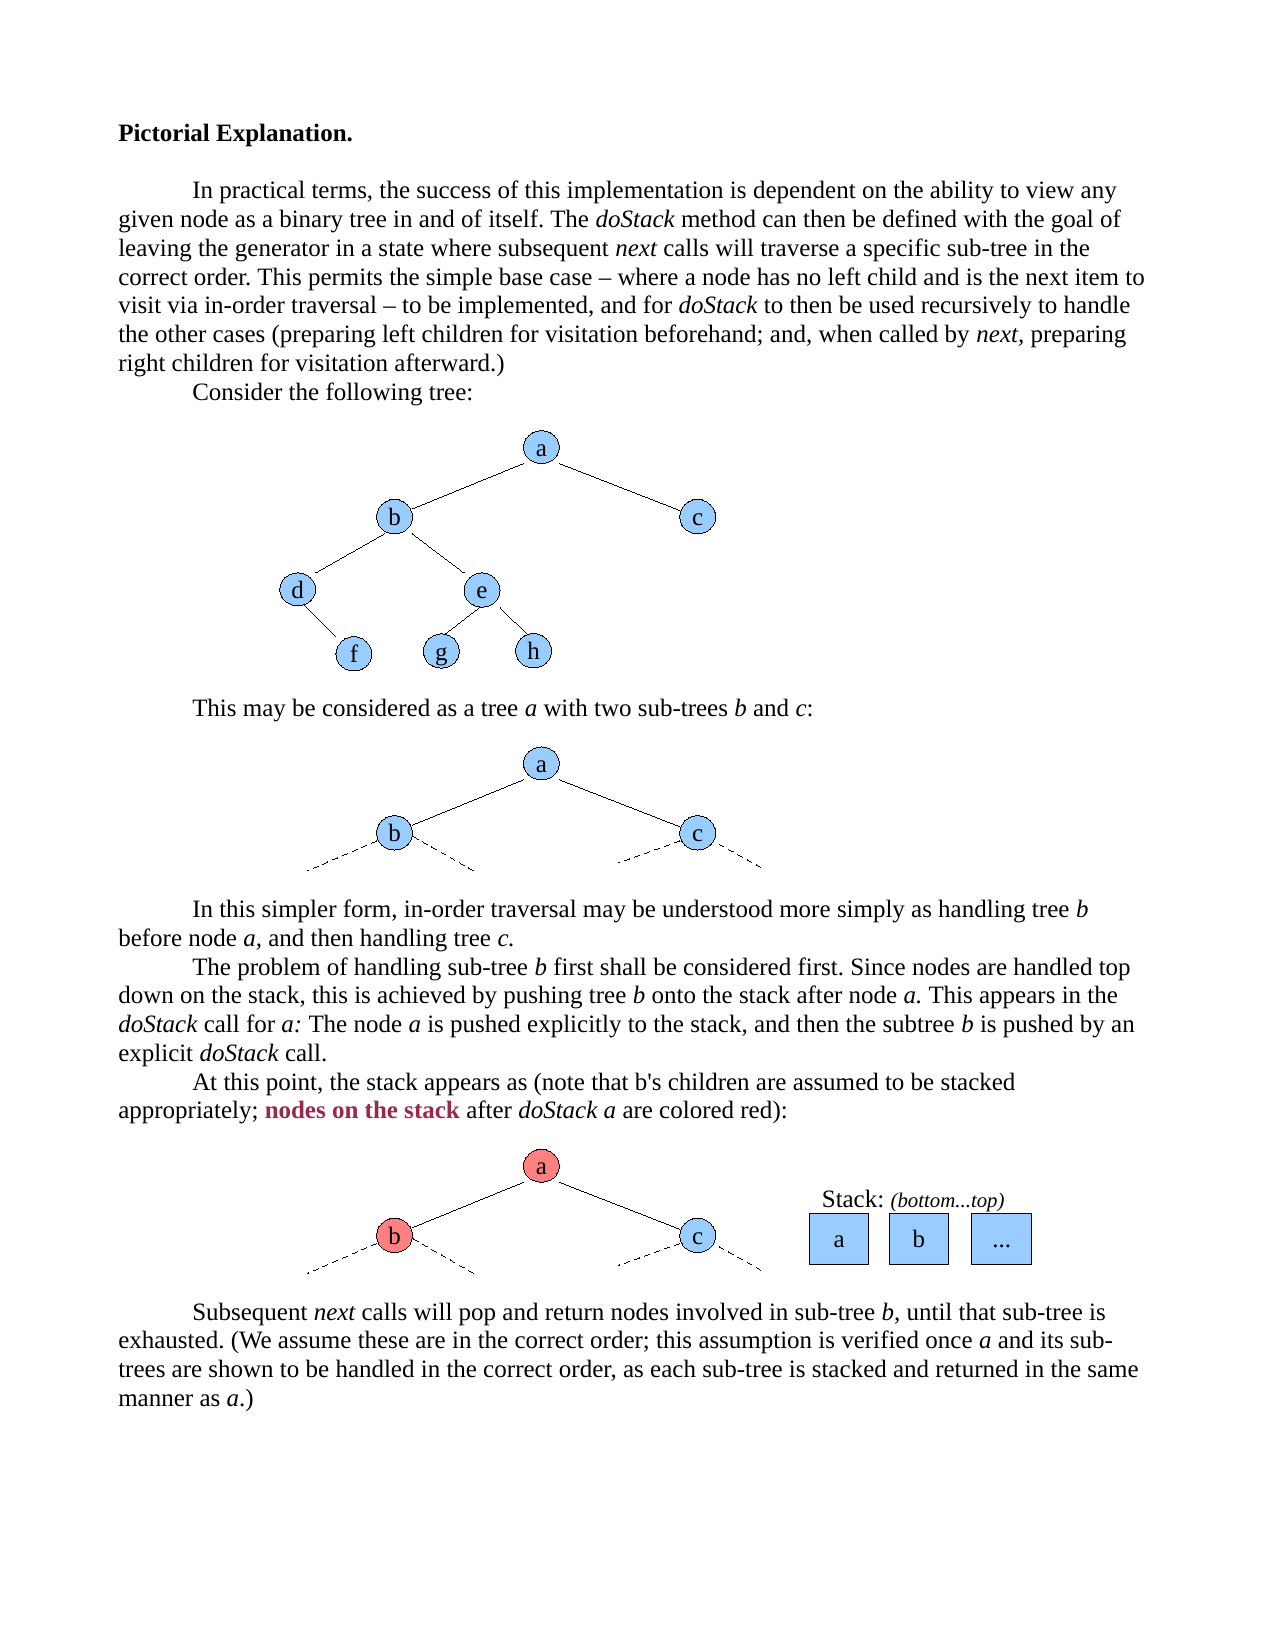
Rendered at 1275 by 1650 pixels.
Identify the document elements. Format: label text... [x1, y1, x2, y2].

text Subsequent next calls will pop and return nodes involved in sub-tree b, until that sub-tree is exhausted. (We assume these are in the correct order; this assumption is verified once a and its sub-trees are shown to be handled in the correct order, as each sub-tree is stacked and returned in the same manner as a.) [118, 1297, 1157, 1412]
text This may be considered as a tree a with two sub-trees b and c: [118, 693, 1157, 722]
text In this simpler form, in-order traversal may be understood more simply as handling tree b before node a, and then handling tree c. [118, 894, 1157, 952]
text In practical terms, the success of this implementation is dependent on the ability to view any given node as a binary tree in and of itself. The doStack method can then be defined with the goal of leaving the generator in a state where subsequent next calls will traverse a specific sub-tree in the correct order. This permits the simple base case – where a node has no left child and is the next item to visit via in-order traversal – to be implemented, and for doStack to then be used recursively to handle the other cases (preparing left children for visitation beforehand; and, when called by next, preparing right children for visitation afterward.) [118, 176, 1157, 377]
text Consider the following tree: [118, 377, 1157, 406]
text The problem of handling sub-tree b first shall be considered first. Since nodes are handled top down on the stack, this is achieved by pushing tree b onto the stack after node a. This appears in the doStack call for a: The node a is pushed explicitly to the stack, and then the subtree b is pushed by an explicit doStack call. [118, 952, 1157, 1067]
text At this point, the stack appears as (note that b's children are assumed to be stacked appropriately; nodes on the stack after doStack a are colored red): [118, 1067, 1157, 1124]
text Pictorial Explanation. [118, 118, 1157, 147]
